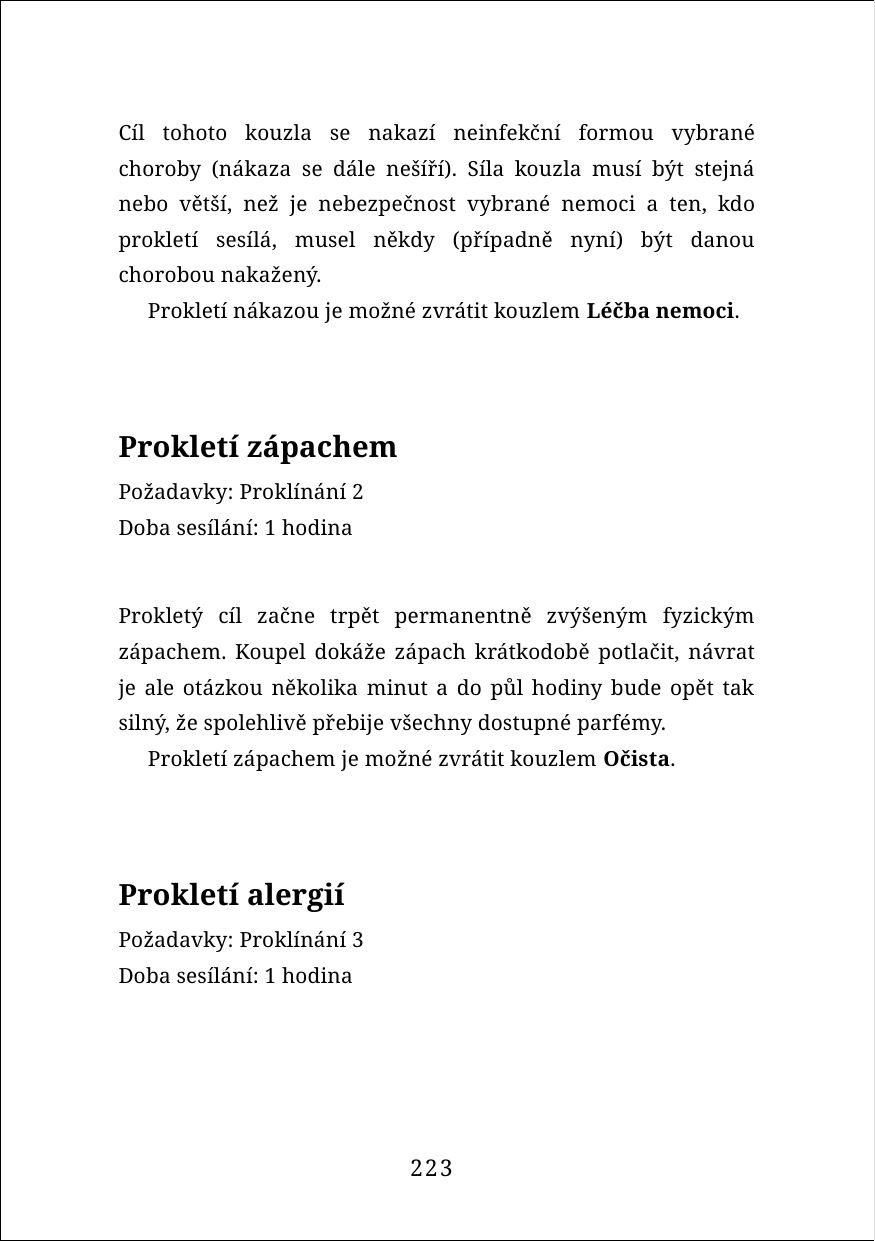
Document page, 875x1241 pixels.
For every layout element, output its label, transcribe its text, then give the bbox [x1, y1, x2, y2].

text Požadavky: Proklínání 2 Doba sesílání: 1 hodina [118, 477, 756, 577]
text Požadavky: Proklínání 3 Doba sesílání: 1 hodina [118, 925, 756, 1025]
text Prokletý cíl začne trpět permanentně zvýšeným fyzickým zápachem. Koupel dokáže zápach krátkodobě potlačit, návrat je ale otázkou několika minut a do půl hodiny bude opět tak silný, že spolehlivě přebije všechny dostupné parfémy. Prokletí zápachem je možné zvrátit kouzlem Očista. [118, 602, 756, 772]
subtitle Prokletí alergií [118, 874, 756, 913]
text Cíl tohoto kouzla se nakazí neinfekční formou vybrané choroby (nákaza se dále nešíří). Síla kouzla musí být stejná nebo větší, než je nebezpečnost vybrané nemoci a ten, kdo prokletí sesílá, musel někdy (případně nyní) být danou chorobou nakažený. Prokletí nákazou je možné zvrátit kouzlem Léčba nemoci. [118, 118, 756, 324]
subtitle Prokletí zápachem [118, 426, 756, 466]
